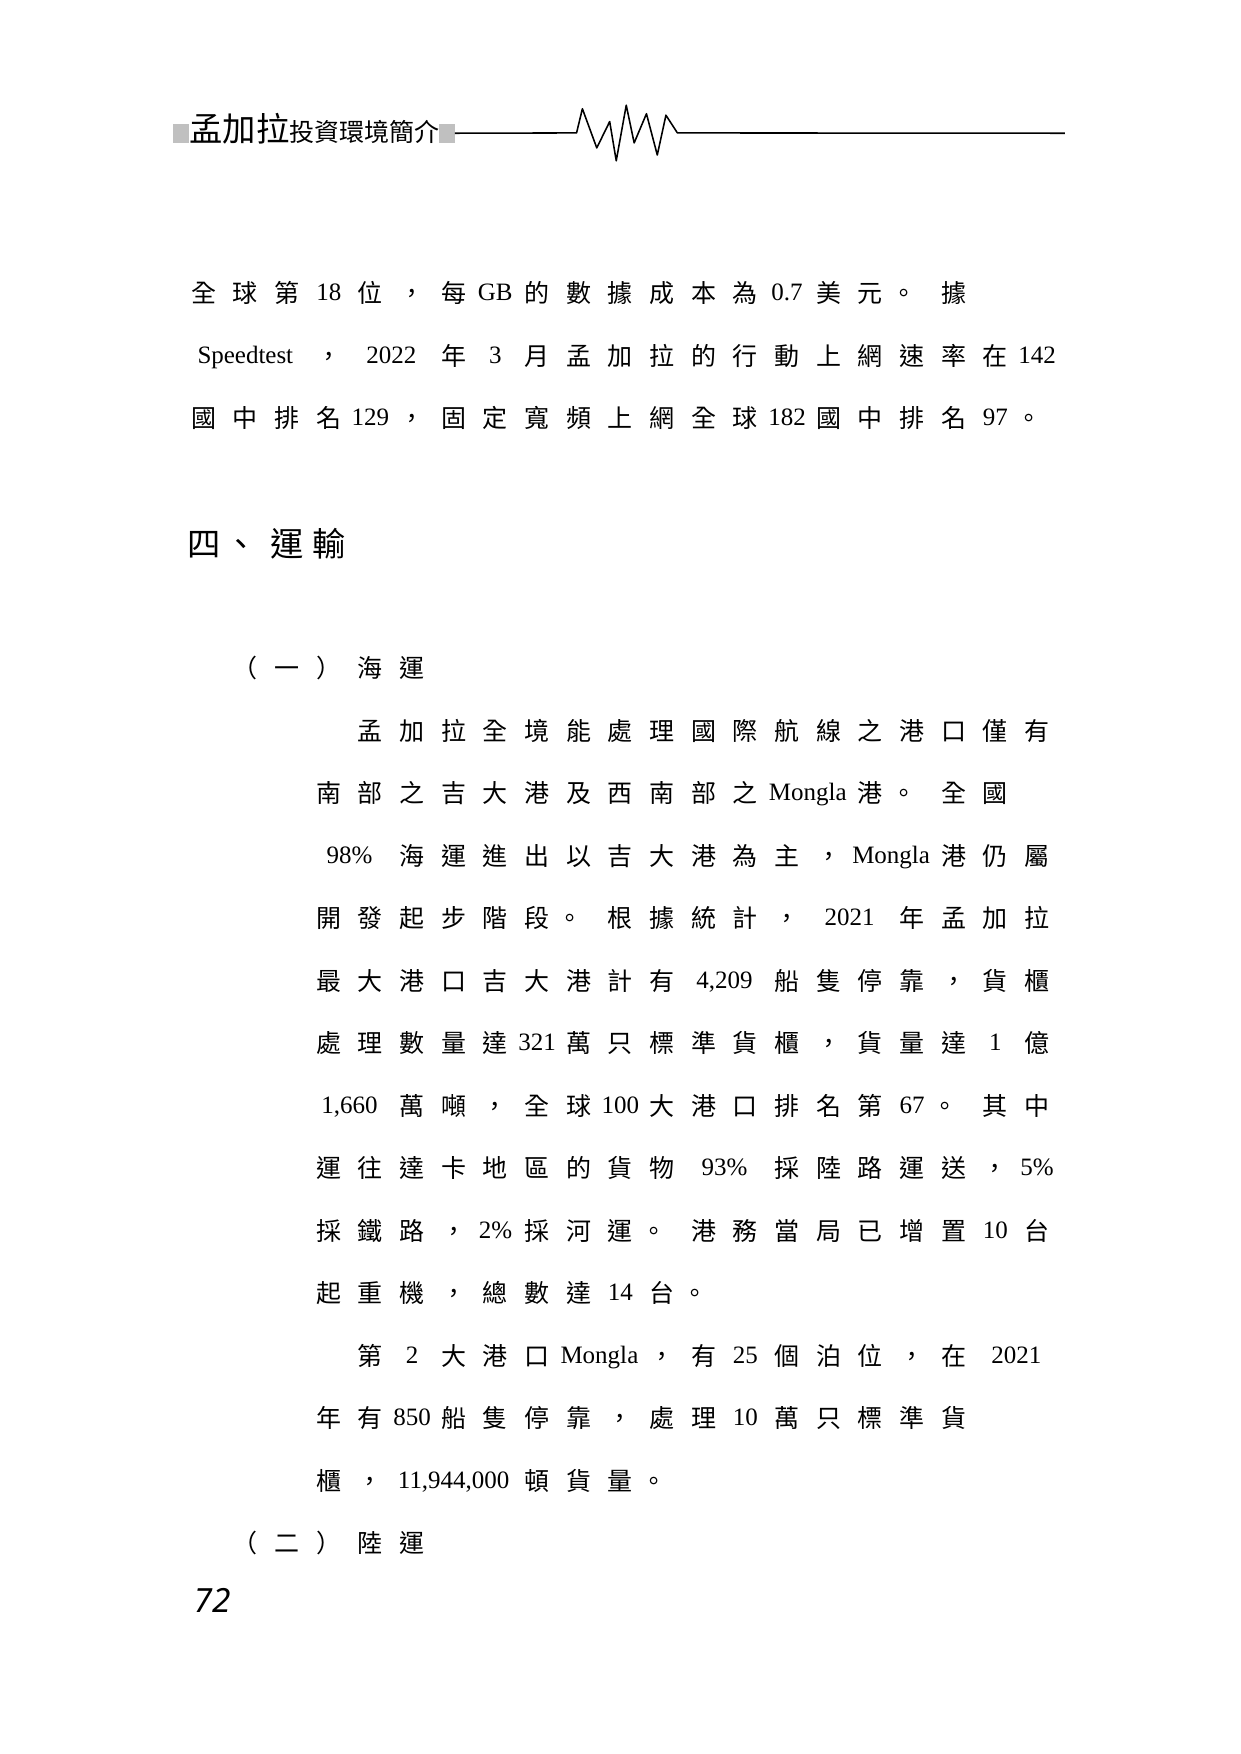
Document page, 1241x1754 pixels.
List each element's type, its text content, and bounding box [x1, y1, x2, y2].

text （一）海運 [207, 625, 1058, 688]
text 全球第18位，每GB的數據成本為0.7美元。據Speedtest，2022年3月孟加拉的行動上網速率在142國中排名129，固定寬頻上網全球182國中排名97。 [183, 250, 1058, 438]
text 孟加拉全境能處理國際航線之港口僅有南部之吉大港及西南部之Mongla港。全國98%海運進出以吉大港為主，Mongla港仍屬開發起步階段。根據統計，2021年孟加拉最大港口吉大港計有4,209船隻停靠，貨櫃處理數量達321萬只標準貨櫃，貨量達1億1,660萬噸，全球100大港口排名第67。其中運往達卡地區的貨物93%採陸路運送，5%採鐵路，2%採河運。港務當局已增置10台起重機，總數達14台。 [281, 688, 1058, 1313]
text （二）陸運 [207, 1500, 1058, 1563]
text 第2大港口Mongla，有25個泊位，在2021年有850船隻停靠，處理10萬只標準貨櫃，11,944,000頓貨量。 [281, 1313, 1058, 1500]
text 四、運輸 [183, 500, 1058, 563]
